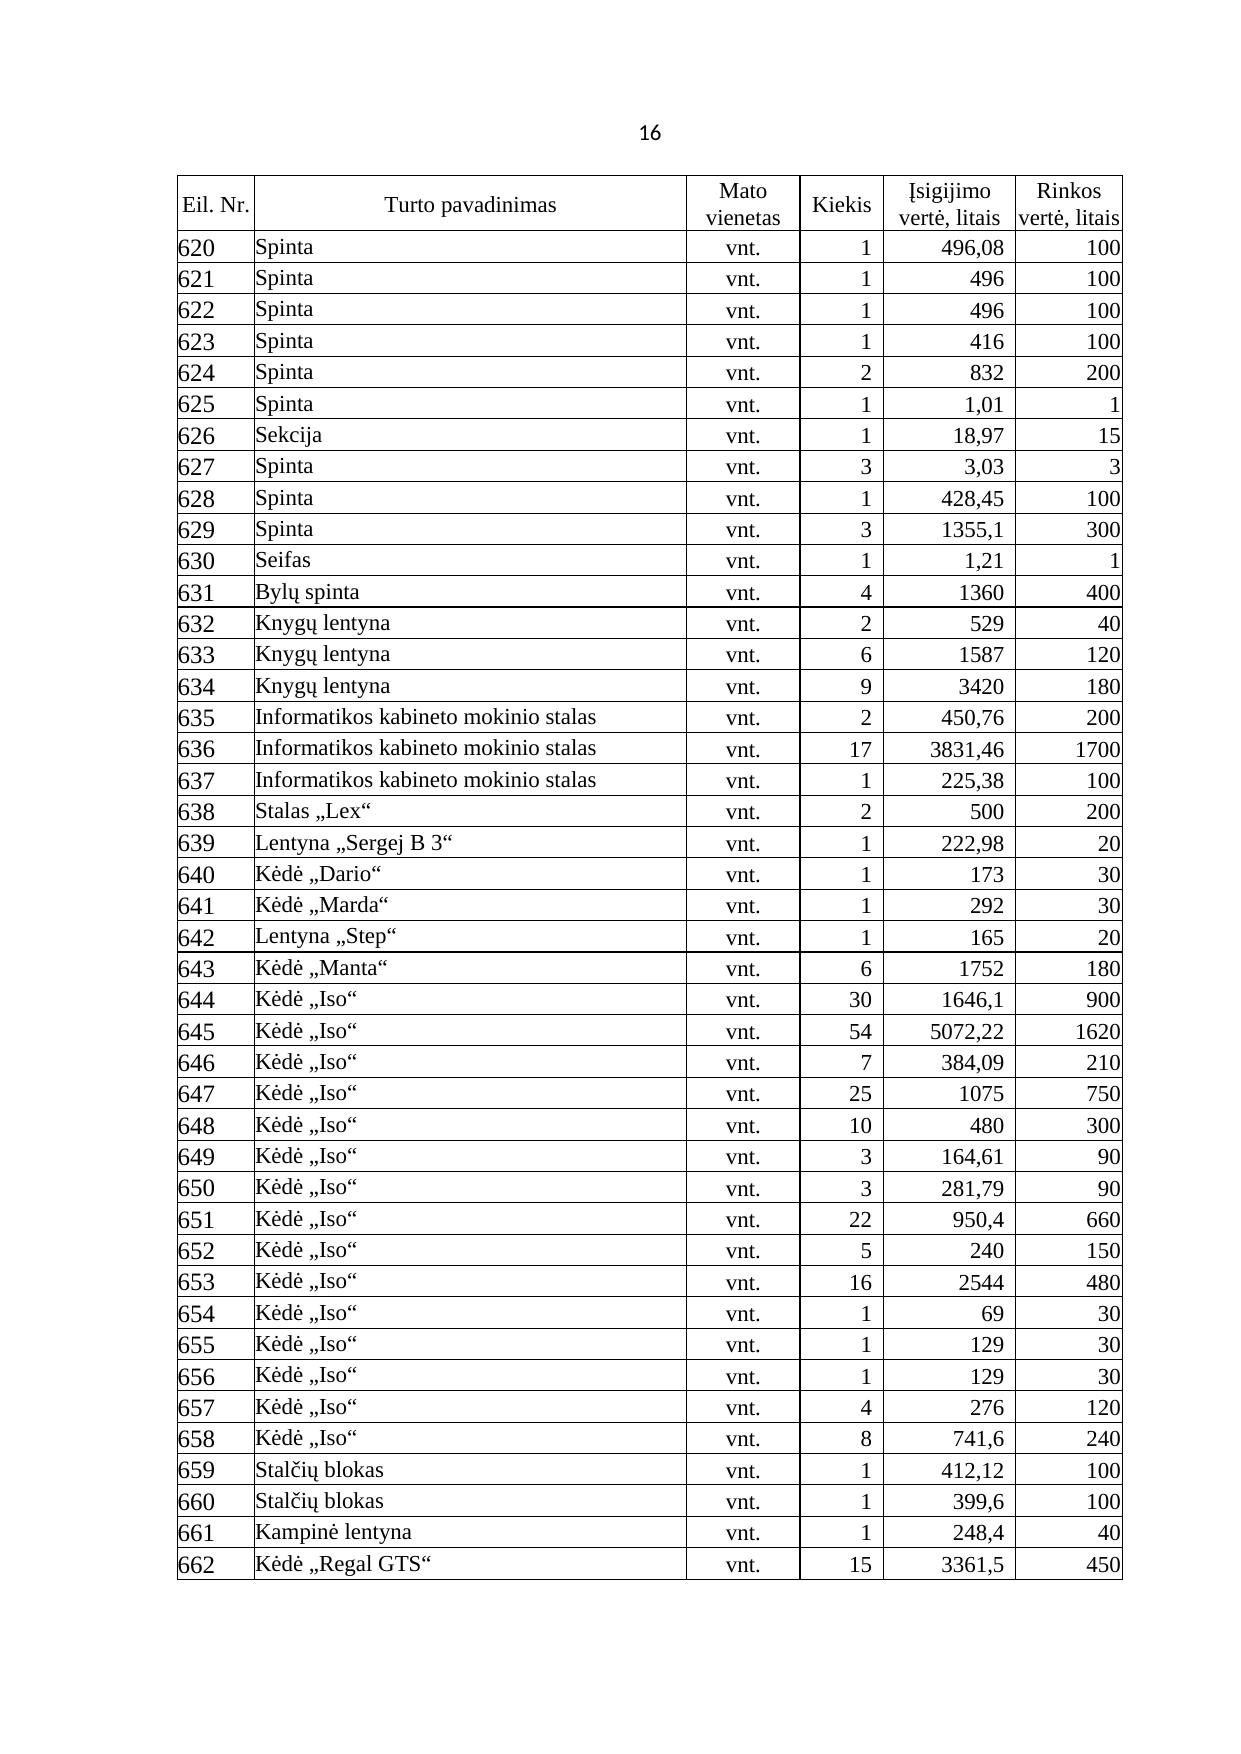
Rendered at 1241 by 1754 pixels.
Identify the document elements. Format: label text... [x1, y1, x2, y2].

table_cell 90 [1016, 1141, 1122, 1171]
table_cell Kėdė „Iso“ [255, 1015, 686, 1045]
table_cell 1075 [884, 1078, 1015, 1108]
table_cell 529 [884, 608, 1015, 638]
table_cell 8 [801, 1423, 883, 1453]
table_cell 1 [801, 1329, 883, 1359]
table_cell Informatikos kabineto mokinio stalas [255, 733, 686, 763]
table_cell Bylų spinta [255, 576, 686, 606]
table_cell Informatikos kabineto mokinio stalas [255, 702, 686, 732]
table_cell Kėdė „Iso“ [255, 1329, 686, 1359]
table_cell 1355,1 [884, 514, 1015, 544]
table_cell 632 [178, 608, 254, 638]
table_cell Stalas „Lex“ [255, 796, 686, 826]
table_cell Kėdė „Iso“ [255, 1297, 686, 1328]
table_cell Knygų lentyna [255, 639, 686, 669]
table_cell 25 [801, 1078, 883, 1108]
table_cell 3 [801, 451, 883, 481]
table_cell 624 [178, 357, 254, 387]
table_cell vnt. [687, 451, 799, 481]
table_cell 660 [178, 1485, 254, 1516]
table_cell 500 [884, 796, 1015, 826]
table_cell 150 [1016, 1235, 1122, 1265]
table_cell 3 [801, 1141, 883, 1171]
table_cell Spinta [255, 325, 686, 356]
table_cell 623 [178, 325, 254, 356]
table_header Turto pavadinimas [255, 176, 686, 230]
table_cell 412,12 [884, 1454, 1015, 1484]
table_cell 6 [801, 953, 883, 983]
table_cell vnt. [687, 482, 799, 512]
table_cell 6 [801, 639, 883, 669]
table_cell 655 [178, 1329, 254, 1359]
table_cell 3 [801, 1172, 883, 1202]
table_cell 7 [801, 1046, 883, 1077]
table_cell 1646,1 [884, 984, 1015, 1014]
table_cell vnt. [687, 921, 799, 951]
table_cell 3,03 [884, 451, 1015, 481]
table_cell 3 [1016, 451, 1122, 481]
table_cell vnt. [687, 1015, 799, 1045]
table_cell 40 [1016, 608, 1122, 638]
table_cell 30 [1016, 858, 1122, 889]
table_cell 16 [801, 1266, 883, 1296]
table_cell 1 [801, 921, 883, 951]
table_cell 640 [178, 858, 254, 889]
table_cell 1 [801, 325, 883, 356]
table_cell 1700 [1016, 733, 1122, 763]
table_cell vnt. [687, 890, 799, 920]
table_cell Kėdė „Iso“ [255, 984, 686, 1014]
table_cell Kėdė „Manta“ [255, 953, 686, 983]
table_cell vnt. [687, 263, 799, 293]
table_cell 30 [801, 984, 883, 1014]
table_cell 90 [1016, 1172, 1122, 1202]
table_cell vnt. [687, 1141, 799, 1171]
table_cell 40 [1016, 1517, 1122, 1547]
table_cell 3420 [884, 670, 1015, 701]
table_cell 637 [178, 764, 254, 794]
table_cell 627 [178, 451, 254, 481]
table_cell 30 [1016, 1329, 1122, 1359]
table_header Rinkos vertė, litais [1016, 176, 1122, 230]
table_cell 641 [178, 890, 254, 920]
table_cell 635 [178, 702, 254, 732]
table_cell 1 [801, 482, 883, 512]
table_cell vnt. [687, 1235, 799, 1265]
table_cell 1 [801, 1360, 883, 1390]
table_cell 741,6 [884, 1423, 1015, 1453]
table_cell 164,61 [884, 1141, 1015, 1171]
table_cell vnt. [687, 1172, 799, 1202]
table_cell Spinta [255, 231, 686, 262]
table_cell Kėdė „Iso“ [255, 1046, 686, 1077]
table_cell 2 [801, 796, 883, 826]
table_cell 200 [1016, 796, 1122, 826]
table_cell vnt. [687, 1360, 799, 1390]
table_cell 100 [1016, 482, 1122, 512]
table_cell 4 [801, 576, 883, 606]
table_cell 1 [801, 231, 883, 262]
table_cell 3361,5 [884, 1548, 1015, 1578]
table_cell Kėdė „Dario“ [255, 858, 686, 889]
table_cell 240 [884, 1235, 1015, 1265]
table_cell 1 [1016, 545, 1122, 575]
table_cell 292 [884, 890, 1015, 920]
table_cell 661 [178, 1517, 254, 1547]
table_cell 1752 [884, 953, 1015, 983]
table_cell 1 [801, 388, 883, 418]
table_cell Kėdė „Iso“ [255, 1391, 686, 1422]
table_cell Kėdė „Iso“ [255, 1360, 686, 1390]
table_cell 634 [178, 670, 254, 701]
table_cell 1 [801, 827, 883, 857]
table_cell vnt. [687, 1109, 799, 1139]
table_cell 1360 [884, 576, 1015, 606]
table_cell 496 [884, 294, 1015, 324]
table_cell 54 [801, 1015, 883, 1045]
table_cell 2544 [884, 1266, 1015, 1296]
table_cell 100 [1016, 764, 1122, 794]
table_cell 1,01 [884, 388, 1015, 418]
table_cell Spinta [255, 357, 686, 387]
table_cell Kėdė „Iso“ [255, 1423, 686, 1453]
table_cell Sekcija [255, 419, 686, 450]
table_cell 225,38 [884, 764, 1015, 794]
table_cell Kėdė „Regal GTS“ [255, 1548, 686, 1578]
table_cell 120 [1016, 639, 1122, 669]
table_cell 210 [1016, 1046, 1122, 1077]
table_cell 450,76 [884, 702, 1015, 732]
table_cell 2 [801, 608, 883, 638]
table_cell 656 [178, 1360, 254, 1390]
table_cell 200 [1016, 357, 1122, 387]
table_cell vnt. [687, 984, 799, 1014]
table_header Įsigijimo vertė, litais [884, 176, 1015, 230]
table_cell vnt. [687, 1454, 799, 1484]
table_cell Spinta [255, 294, 686, 324]
table_cell 496,08 [884, 231, 1015, 262]
table_cell 644 [178, 984, 254, 1014]
table_cell 100 [1016, 231, 1122, 262]
table_cell 622 [178, 294, 254, 324]
table_cell 626 [178, 419, 254, 450]
table_header Kiekis [801, 176, 883, 230]
table_cell 100 [1016, 325, 1122, 356]
table_cell 750 [1016, 1078, 1122, 1108]
table_cell 1 [801, 545, 883, 575]
table_cell 129 [884, 1360, 1015, 1390]
table_cell 240 [1016, 1423, 1122, 1453]
table_cell 69 [884, 1297, 1015, 1328]
table_cell 428,45 [884, 482, 1015, 512]
table_cell vnt. [687, 545, 799, 575]
table_cell 17 [801, 733, 883, 763]
table_cell 636 [178, 733, 254, 763]
table_cell 1 [801, 263, 883, 293]
table_cell 100 [1016, 294, 1122, 324]
table_cell 653 [178, 1266, 254, 1296]
table_cell 18,97 [884, 419, 1015, 450]
table_cell 659 [178, 1454, 254, 1484]
table_cell 300 [1016, 514, 1122, 544]
table_cell Lentyna „Step“ [255, 921, 686, 951]
table_cell Kėdė „Iso“ [255, 1203, 686, 1233]
table_cell vnt. [687, 576, 799, 606]
table_cell 173 [884, 858, 1015, 889]
table_cell 1 [801, 419, 883, 450]
table_cell Kėdė „Iso“ [255, 1141, 686, 1171]
table_cell 1 [801, 764, 883, 794]
table_header Eil. Nr. [178, 176, 254, 230]
table_cell 2 [801, 702, 883, 732]
table_cell vnt. [687, 639, 799, 669]
table_cell 832 [884, 357, 1015, 387]
table_cell Stalčių blokas [255, 1454, 686, 1484]
table_cell 657 [178, 1391, 254, 1422]
table_cell vnt. [687, 1423, 799, 1453]
table_cell Kėdė „Marda“ [255, 890, 686, 920]
table_cell 450 [1016, 1548, 1122, 1578]
table_cell 200 [1016, 702, 1122, 732]
table_cell 643 [178, 953, 254, 983]
table_cell 496 [884, 263, 1015, 293]
table_cell Knygų lentyna [255, 670, 686, 701]
table_cell vnt. [687, 1046, 799, 1077]
table_cell 30 [1016, 890, 1122, 920]
table_cell vnt. [687, 1329, 799, 1359]
table_cell 1 [1016, 388, 1122, 418]
table_cell 658 [178, 1423, 254, 1453]
table_cell Spinta [255, 451, 686, 481]
table_cell 30 [1016, 1360, 1122, 1390]
table_cell vnt. [687, 953, 799, 983]
table_cell 1 [801, 1297, 883, 1328]
table_cell vnt. [687, 764, 799, 794]
table_cell 180 [1016, 670, 1122, 701]
table_cell 1587 [884, 639, 1015, 669]
table_cell 222,98 [884, 827, 1015, 857]
table_cell Spinta [255, 263, 686, 293]
table_cell 480 [1016, 1266, 1122, 1296]
table_cell vnt. [687, 1548, 799, 1578]
table_cell 100 [1016, 1485, 1122, 1516]
table_cell 3831,46 [884, 733, 1015, 763]
table_cell 20 [1016, 921, 1122, 951]
table_cell 399,6 [884, 1485, 1015, 1516]
table_cell 1 [801, 1454, 883, 1484]
table_cell 1 [801, 858, 883, 889]
table_cell 480 [884, 1109, 1015, 1139]
table_cell 248,4 [884, 1517, 1015, 1547]
table_cell Spinta [255, 388, 686, 418]
table_cell 416 [884, 325, 1015, 356]
table_cell vnt. [687, 858, 799, 889]
table_cell Kampinė lentyna [255, 1517, 686, 1547]
table_cell vnt. [687, 325, 799, 356]
table_cell 650 [178, 1172, 254, 1202]
table_cell 22 [801, 1203, 883, 1233]
table_cell vnt. [687, 1078, 799, 1108]
table_cell 639 [178, 827, 254, 857]
table_cell 625 [178, 388, 254, 418]
table_cell 633 [178, 639, 254, 669]
table_cell vnt. [687, 608, 799, 638]
table_cell vnt. [687, 1266, 799, 1296]
table_cell Kėdė „Iso“ [255, 1109, 686, 1139]
table_header Mato vienetas [687, 176, 799, 230]
table_cell vnt. [687, 388, 799, 418]
table_cell vnt. [687, 796, 799, 826]
table_cell vnt. [687, 357, 799, 387]
table_cell 1 [801, 1485, 883, 1516]
table_cell 120 [1016, 1391, 1122, 1422]
table_cell Kėdė „Iso“ [255, 1172, 686, 1202]
table_cell 620 [178, 231, 254, 262]
table_cell 638 [178, 796, 254, 826]
table_cell 662 [178, 1548, 254, 1578]
table_cell 654 [178, 1297, 254, 1328]
table_cell 628 [178, 482, 254, 512]
table_cell vnt. [687, 827, 799, 857]
table_cell 652 [178, 1235, 254, 1265]
table_cell 400 [1016, 576, 1122, 606]
table_cell 1 [801, 294, 883, 324]
table_cell vnt. [687, 733, 799, 763]
table_cell 1620 [1016, 1015, 1122, 1045]
table_cell Kėdė „Iso“ [255, 1078, 686, 1108]
table_cell 660 [1016, 1203, 1122, 1233]
table_cell Informatikos kabineto mokinio stalas [255, 764, 686, 794]
table_cell 645 [178, 1015, 254, 1045]
table_cell 5 [801, 1235, 883, 1265]
table_cell Kėdė „Iso“ [255, 1235, 686, 1265]
table_cell vnt. [687, 1517, 799, 1547]
table_cell vnt. [687, 1297, 799, 1328]
table_cell Lentyna „Sergej B 3“ [255, 827, 686, 857]
table_cell 9 [801, 670, 883, 701]
table_cell 649 [178, 1141, 254, 1171]
table_cell 631 [178, 576, 254, 606]
table_cell Seifas [255, 545, 686, 575]
table_cell 30 [1016, 1297, 1122, 1328]
table_cell vnt. [687, 514, 799, 544]
table_cell 5072,22 [884, 1015, 1015, 1045]
table_cell 129 [884, 1329, 1015, 1359]
table_cell 15 [801, 1548, 883, 1578]
table_cell 4 [801, 1391, 883, 1422]
table_cell 15 [1016, 419, 1122, 450]
table_cell vnt. [687, 1203, 799, 1233]
table_cell 1,21 [884, 545, 1015, 575]
table_cell vnt. [687, 702, 799, 732]
table_cell vnt. [687, 1391, 799, 1422]
table_cell 900 [1016, 984, 1122, 1014]
table_cell 629 [178, 514, 254, 544]
table_cell vnt. [687, 670, 799, 701]
table_cell 646 [178, 1046, 254, 1077]
table_cell 651 [178, 1203, 254, 1233]
table_cell 384,09 [884, 1046, 1015, 1077]
table_cell 3 [801, 514, 883, 544]
table_cell 648 [178, 1109, 254, 1139]
table_cell 1 [801, 890, 883, 920]
table_cell Spinta [255, 514, 686, 544]
table_cell Spinta [255, 482, 686, 512]
table_cell 300 [1016, 1109, 1122, 1139]
table_cell 647 [178, 1078, 254, 1108]
table_cell 165 [884, 921, 1015, 951]
table_cell 621 [178, 263, 254, 293]
table_cell Stalčių blokas [255, 1485, 686, 1516]
table_cell 180 [1016, 953, 1122, 983]
table_cell 100 [1016, 263, 1122, 293]
table_cell 281,79 [884, 1172, 1015, 1202]
table_cell 642 [178, 921, 254, 951]
table_cell Kėdė „Iso“ [255, 1266, 686, 1296]
table_cell 1 [801, 1517, 883, 1547]
table_cell 630 [178, 545, 254, 575]
table_cell 10 [801, 1109, 883, 1139]
table_cell 276 [884, 1391, 1015, 1422]
table_cell 2 [801, 357, 883, 387]
table_cell 950,4 [884, 1203, 1015, 1233]
table_cell vnt. [687, 231, 799, 262]
table_cell vnt. [687, 419, 799, 450]
table_cell Knygų lentyna [255, 608, 686, 638]
table_cell vnt. [687, 294, 799, 324]
table_cell vnt. [687, 1485, 799, 1516]
table_cell 100 [1016, 1454, 1122, 1484]
table_cell 20 [1016, 827, 1122, 857]
